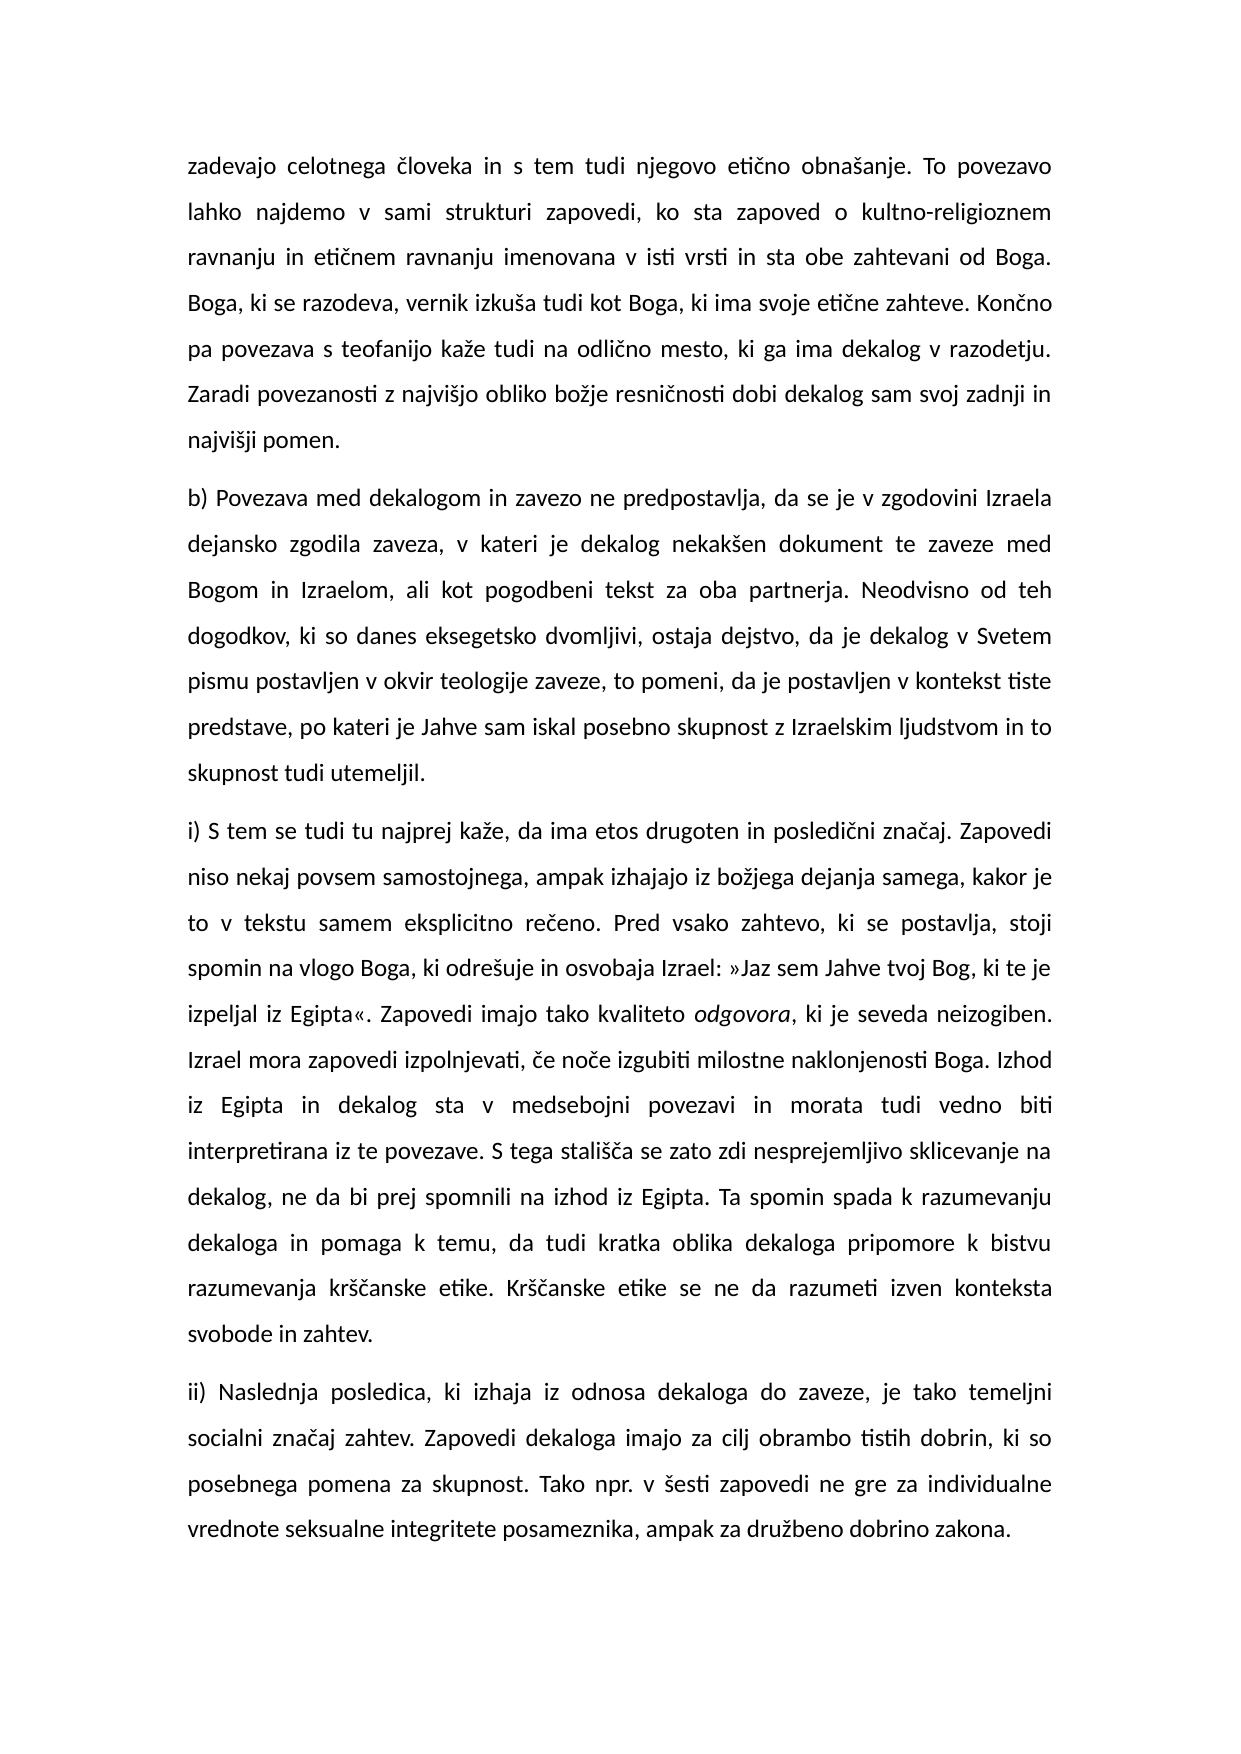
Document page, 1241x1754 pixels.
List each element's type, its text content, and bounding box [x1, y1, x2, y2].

text b) Povezava med dekalogom in zavezo ne predpostavlja, da se je v zgodovini Izraela dejansko zgodila zaveza, v kateri je dekalog nekakšen dokument te zaveze med Bogom in Izraelom, ali kot pogodbeni tekst za oba partnerja. Neodvisno od teh dogodkov, ki so danes eksegetsko dvomljivi, ostaja dejstvo, da je dekalog v Svetem pismu postavljen v okvir teologije zaveze, to pomeni, da je postavljen v kontekst tiste predstave, po kateri je Jahve sam iskal posebno skupnost z Izraelskim ljudstvom in to skupnost tudi utemeljil. [187, 483, 1053, 787]
text ii) Naslednja posledica, ki izhaja iz odnosa dekaloga do zaveze, je tako temeljni socialni značaj zahtev. Zapovedi dekaloga imajo za cilj obrambo tistih dobrin, ki so posebnega pomena za skupnost. Tako npr. v šesti zapovedi ne gre za individualne vrednote seksualne integritete posameznika, ampak za družbeno dobrino zakona. [187, 1376, 1053, 1544]
text i) S tem se tudi tu najprej kaže, da ima etos drugoten in posledični značaj. Zapovedi niso nekaj povsem samostojnega, ampak izhajajo iz božjega dejanja samega, kakor je to v tekstu samem eksplicitno rečeno. Pred vsako zahtevo, ki se postavlja, stoji spomin na vlogo Boga, ki odrešuje in osvobaja Izrael: »Jaz sem Jahve tvoj Bog, ki te je izpeljal iz Egipta«. Zapovedi imajo tako kvaliteto odgovora, ki je seveda neizogiben. Izrael mora zapovedi izpolnjevati, če noče izgubiti milostne naklonjenosti Boga. Izhod iz Egipta in dekalog sta v medsebojni povezavi in morata tudi vedno biti interpretirana iz te povezave. S tega stališča se zato zdi nesprejemljivo sklicevanje na dekalog, ne da bi prej spomnili na izhod iz Egipta. Ta spomin spada k razumevanju dekaloga in pomaga k temu, da tudi kratka oblika dekaloga pripomore k bistvu razumevanja krščanske etike. Krščanske etike se ne da razumeti izven konteksta svobode in zahtev. [187, 815, 1053, 1349]
text zadevajo celotnega človeka in s tem tudi njegovo etično obnašanje. To povezavo lahko najdemo v sami strukturi zapovedi, ko sta zapoved o kultno-religioznem ravnanju in etičnem ravnanju imenovana v isti vrsti in sta obe zahtevani od Boga. Boga, ki se razodeva, vernik izkuša tudi kot Boga, ki ima svoje etične zahteve. Končno pa povezava s teofanijo kaže tudi na odlično mesto, ki ga ima dekalog v razodetju. Zaradi povezanosti z najvišjo obliko božje resničnosti dobi dekalog sam svoj zadnji in najvišji pomen. [187, 150, 1053, 455]
